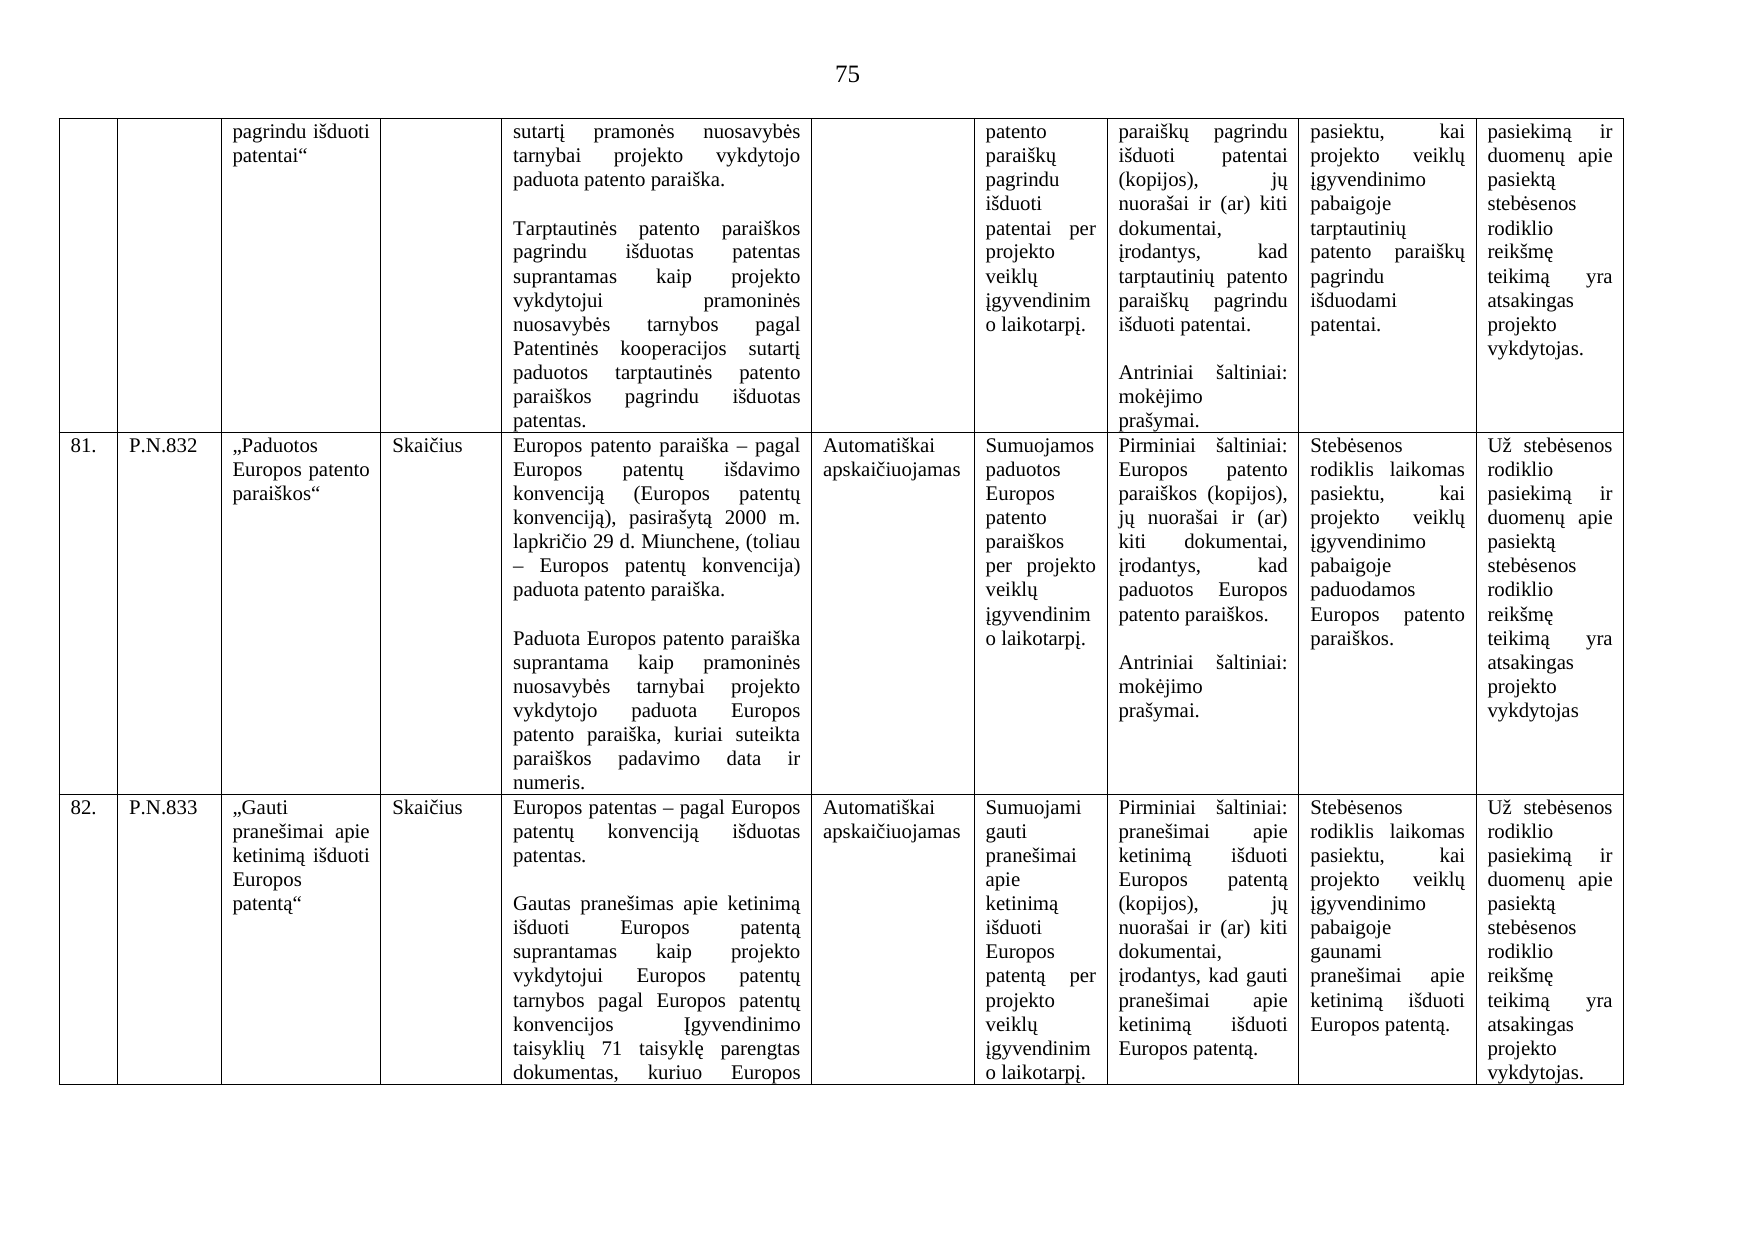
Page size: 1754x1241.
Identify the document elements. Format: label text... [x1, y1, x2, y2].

table_cell Skaičius [381, 795, 501, 1084]
table_cell paraiškų pagrindu išduoti patentai (kopijos), jų nuorašai ir (ar) kiti dokumentai, įrodantys, kad tarptautinių patento paraiškų pagrindu išduoti patentai. Antriniai šaltiniai: mokėjimo prašymai. [1108, 119, 1298, 432]
table_cell Pirminiai šaltiniai: Europos patento paraiškos (kopijos), jų nuorašai ir (ar) kiti dokumentai, įrodantys, kad paduotos Europos patento paraiškos. Antriniai šaltiniai: mokėjimo prašymai. [1108, 433, 1298, 794]
table_cell [812, 119, 974, 432]
table_cell [60, 119, 117, 432]
table_cell pasiekimą ir duomenų apie pasiektą stebėsenos rodiklio reikšmę teikimą yra atsakingas projekto vykdytojas. [1477, 119, 1623, 432]
table_cell [381, 119, 501, 432]
table_cell pagrindu išduoti patentai“ [222, 119, 380, 432]
table_cell „Paduotos Europos patento paraiškos“ [222, 433, 380, 794]
table_cell Stebėsenos rodiklis laikomas pasiektu, kai projekto veiklų įgyvendinimo pabaigoje paduodamos Europos patento paraiškos. [1299, 433, 1476, 794]
table_cell Sumuojami gauti pranešimai apie ketinimą išduoti Europos patentą per projekto veiklų įgyvendinimo laikotarpį. [975, 795, 1107, 1084]
table_cell Europos patento paraiška – pagal Europos patentų išdavimo konvenciją (Europos patentų konvenciją), pasirašytą 2000 m. lapkričio 29 d. Miunchene, (toliau – Europos patentų konvencija) paduota patento paraiška. Paduota Europos patento paraiška suprantama kaip pramoninės nuosavybės tarnybai projekto vykdytojo paduota Europos patento paraiška, kuriai suteikta paraiškos padavimo data ir numeris. [502, 433, 811, 794]
table_cell Automatiškai apskaičiuojamas [812, 795, 974, 1084]
table_cell Už stebėsenos rodiklio pasiekimą ir duomenų apie pasiektą stebėsenos rodiklio reikšmę teikimą yra atsakingas projekto vykdytojas. [1477, 795, 1623, 1084]
table_cell sutartį pramonės nuosavybės tarnybai projekto vykdytojo paduota patento paraiška. Tarptautinės patento paraiškos pagrindu išduotas patentas suprantamas kaip projekto vykdytojui pramoninės nuosavybės tarnybos pagal Patentinės kooperacijos sutartį paduotos tarptautinės patento paraiškos pagrindu išduotas patentas. [502, 119, 811, 432]
table_cell Pirminiai šaltiniai: pranešimai apie ketinimą išduoti Europos patentą (kopijos), jų nuorašai ir (ar) kiti dokumentai, įrodantys, kad gauti pranešimai apie ketinimą išduoti Europos patentą. [1108, 795, 1298, 1084]
table_cell Europos patentas – pagal Europos patentų konvenciją išduotas patentas. Gautas pranešimas apie ketinimą išduoti Europos patentą suprantamas kaip projekto vykdytojui Europos patentų tarnybos pagal Europos patentų konvencijos Įgyvendinimo taisyklių 71 taisyklę parengtas dokumentas, kuriuo Europos [502, 795, 811, 1084]
table_cell Už stebėsenos rodiklio pasiekimą ir duomenų apie pasiektą stebėsenos rodiklio reikšmę teikimą yra atsakingas projekto vykdytojas [1477, 433, 1623, 794]
table_cell P.N.833 [118, 795, 221, 1084]
table_cell Stebėsenos rodiklis laikomas pasiektu, kai projekto veiklų įgyvendinimo pabaigoje gaunami pranešimai apie ketinimą išduoti Europos patentą. [1299, 795, 1476, 1084]
table_cell Sumuojamos paduotos Europos patento paraiškos per projekto veiklų įgyvendinimo laikotarpį. [975, 433, 1107, 794]
table_cell 82. [60, 795, 117, 1084]
table_cell „Gauti pranešimai apie ketinimą išduoti Europos patentą“ [222, 795, 380, 1084]
table_cell Skaičius [381, 433, 501, 794]
table_cell patento paraiškų pagrindu išduoti patentai per projekto veiklų įgyvendinimo laikotarpį. [975, 119, 1107, 432]
table_cell [118, 119, 221, 432]
table_cell 81. [60, 433, 117, 794]
table_cell pasiektu, kai projekto veiklų įgyvendinimo pabaigoje tarptautinių patento paraiškų pagrindu išduodami patentai. [1299, 119, 1476, 432]
table_cell Automatiškai apskaičiuojamas [812, 433, 974, 794]
table_cell P.N.832 [118, 433, 221, 794]
